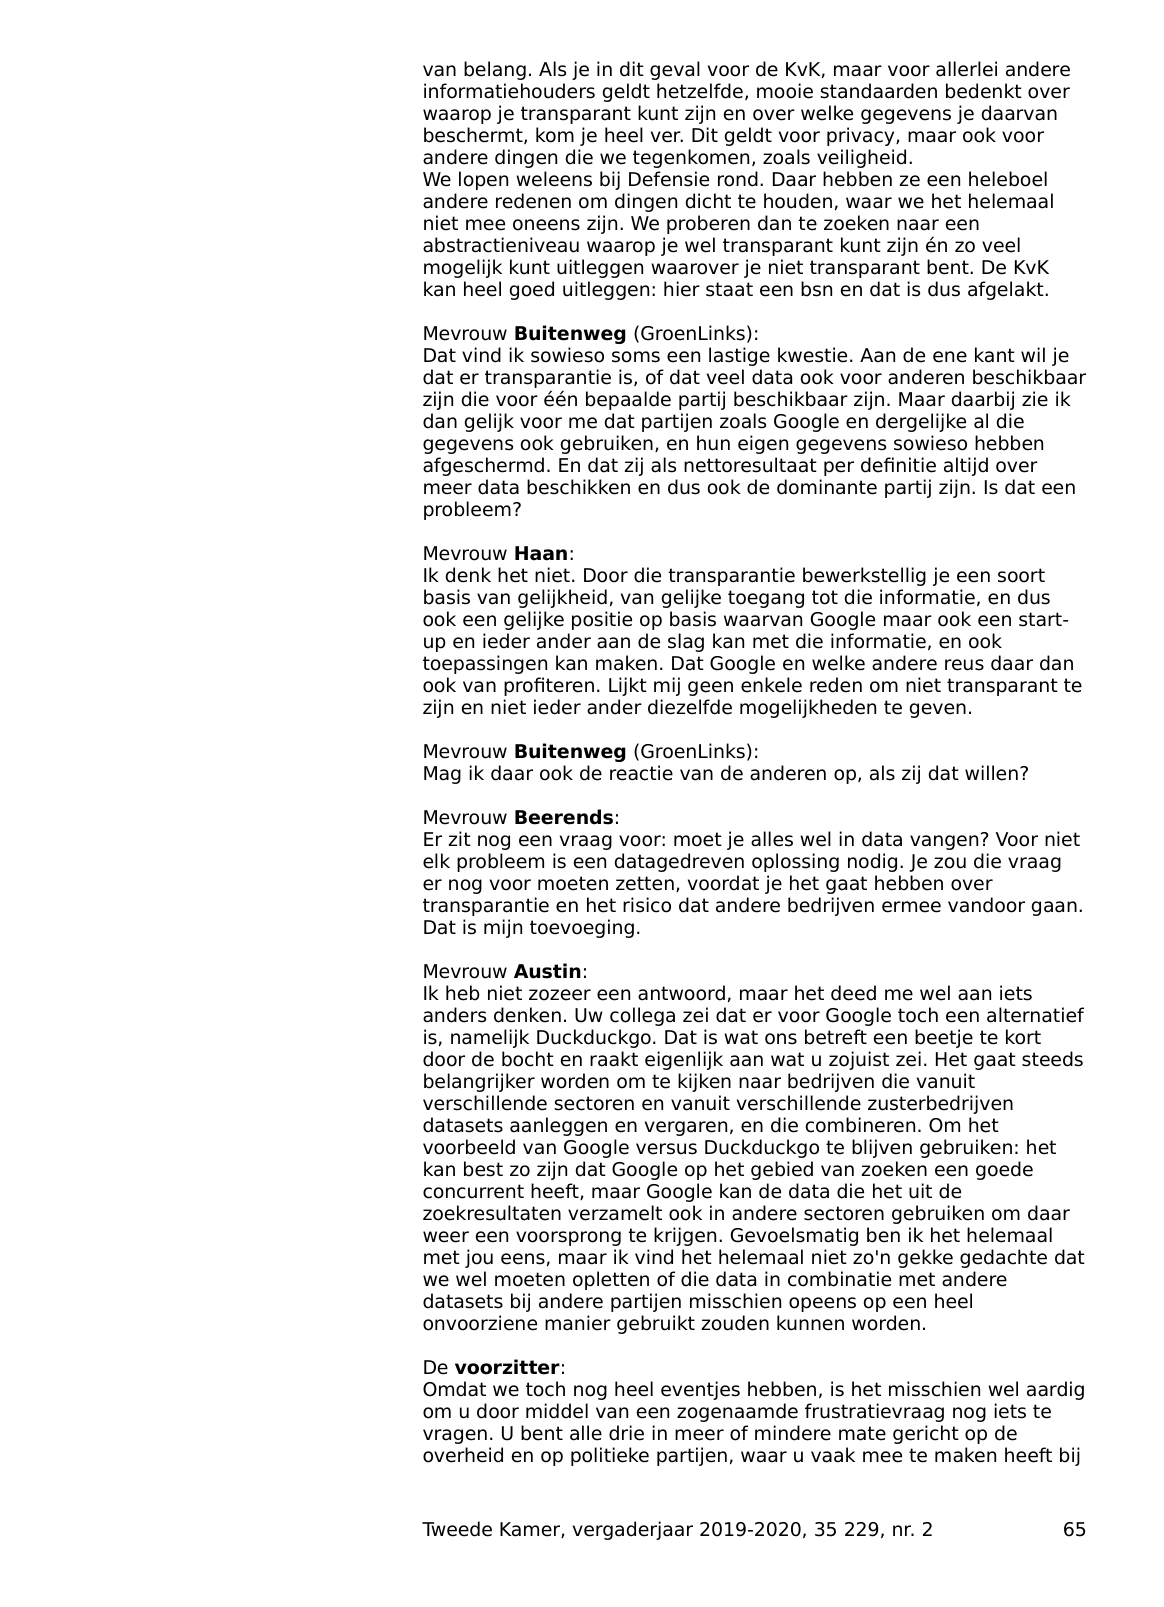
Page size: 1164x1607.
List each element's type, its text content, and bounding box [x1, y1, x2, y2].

text Mevrouw Austin: [422, 961, 1087, 983]
text Ik denk het niet. Door die transparantie bewerkstellig je een soort basis van gelijkheid, van gelijke toegang tot die informatie, en dus ook een gelijke positie op basis waarvan Google maar ook een start-up en ieder ander aan de slag kan met die informatie, en ook toepassingen kan maken. Dat Google en welke andere reus daar dan ook van profiteren. Lijkt mij geen enkele reden om niet transparant te zijn en niet ieder ander diezelfde mogelijkheden te geven. [422, 565, 1087, 719]
text Mevrouw Beerends: [422, 807, 1087, 829]
text Mag ik daar ook de reactie van de anderen op, als zij dat willen? [422, 763, 1087, 785]
text Mevrouw Buitenweg (GroenLinks): [422, 741, 1087, 763]
text Dat vind ik sowieso soms een lastige kwestie. Aan de ene kant wil je dat er transparantie is, of dat veel data ook voor anderen beschikbaar zijn die voor één bepaalde partij beschikbaar zijn. Maar daarbij zie ik dan gelijk voor me dat partijen zoals Google en dergelijke al die gegevens ook gebruiken, en hun eigen gegevens sowieso hebben afgeschermd. En dat zij als nettoresultaat per definitie altijd over meer data beschikken en dus ook de dominante partij zijn. Is dat een probleem? [422, 345, 1087, 521]
text Er zit nog een vraag voor: moet je alles wel in data vangen? Voor niet elk probleem is een datagedreven oplossing nodig. Je zou die vraag er nog voor moeten zetten, voordat je het gaat hebben over transparantie en het risico dat andere bedrijven ermee vandoor gaan. Dat is mijn toevoeging. [422, 829, 1087, 939]
text Ik heb niet zozeer een antwoord, maar het deed me wel aan iets anders denken. Uw collega zei dat er voor Google toch een alternatief is, namelijk Duckduckgo. Dat is wat ons betreft een beetje te kort door de bocht en raakt eigenlijk aan wat u zojuist zei. Het gaat steeds belangrijker worden om te kijken naar bedrijven die vanuit verschillende sectoren en vanuit verschillende zusterbedrijven datasets aanleggen en vergaren, en die combineren. Om het voorbeeld van Google versus Duckduckgo te blijven gebruiken: het kan best zo zijn dat Google op het gebied van zoeken een goede concurrent heeft, maar Google kan de data die het uit de zoekresultaten verzamelt ook in andere sectoren gebruiken om daar weer een voorsprong te krijgen. Gevoelsmatig ben ik het helemaal met jou eens, maar ik vind het helemaal niet zo'n gekke gedachte dat we wel moeten opletten of die data in combinatie met andere datasets bij andere partijen misschien opeens op een heel onvoorziene manier gebruikt zouden kunnen worden. [422, 983, 1087, 1335]
text van belang. Als je in dit geval voor de KvK, maar voor allerlei andere informatiehouders geldt hetzelfde, mooie standaarden bedenkt over waarop je transparant kunt zijn en over welke gegevens je daarvan beschermt, kom je heel ver. Dit geldt voor privacy, maar ook voor andere dingen die we tegenkomen, zoals veiligheid. [422, 59, 1087, 169]
text We lopen weleens bij Defensie rond. Daar hebben ze een heleboel andere redenen om dingen dicht te houden, waar we het helemaal niet mee oneens zijn. We proberen dan te zoeken naar een abstractieniveau waarop je wel transparant kunt zijn én zo veel mogelijk kunt uitleggen waarover je niet transparant bent. De KvK kan heel goed uitleggen: hier staat een bsn en dat is dus afgelakt. [422, 169, 1087, 301]
text Omdat we toch nog heel eventjes hebben, is het misschien wel aardig om u door middel van een zogenaamde frustratievraag nog iets te vragen. U bent alle drie in meer of mindere mate gericht op de overheid en op politieke partijen, waar u vaak mee te maken heeft bij [422, 1379, 1087, 1467]
text De voorzitter: [422, 1357, 1087, 1379]
text Mevrouw Buitenweg (GroenLinks): [422, 323, 1087, 345]
text Mevrouw Haan: [422, 543, 1087, 565]
